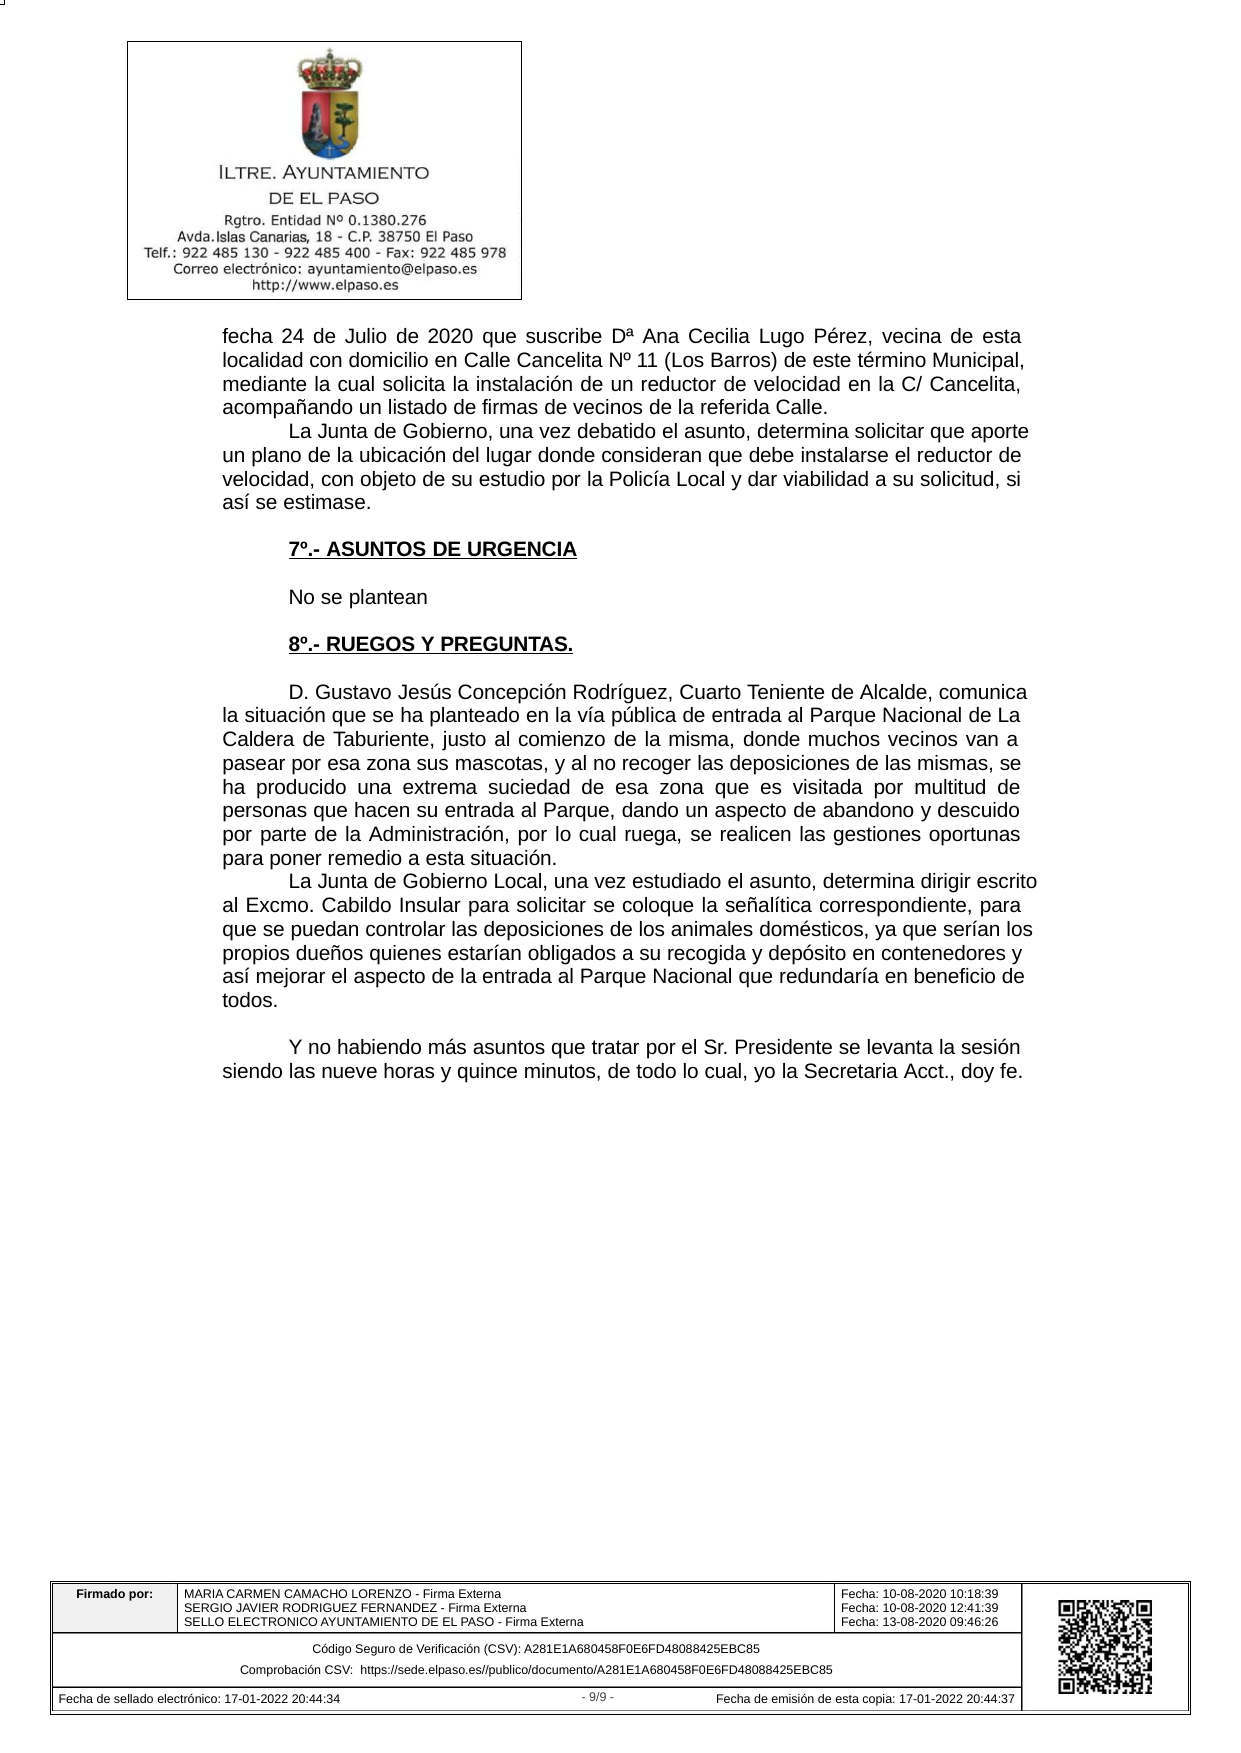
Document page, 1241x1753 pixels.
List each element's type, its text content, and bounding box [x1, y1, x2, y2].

text Fecha: 13-08-2020 09:46:26 [841, 1615, 1022, 1629]
text Fecha: 10-08-2020 10:18:39 [841, 1587, 1022, 1601]
text SELLO ELECTRONICO AYUNTAMIENTO DE EL PASO - Firma Externa [184, 1615, 613, 1629]
text Fecha de sellado electrónico: 17-01-2022 20:44:34 [58, 1692, 365, 1706]
text fecha 24 de Julio de 2020 que suscribe Dª Ana Cecilia Lugo Pérez, vecina de esta [222, 325, 1044, 348]
text La Junta de Gobierno, una vez debatido el asunto, determina solicitar que aporte [288, 420, 1044, 443]
text localidad con domicilio en Calle Cancelita Nº 11 (Los Barros) de este término Municipal, [222, 349, 1044, 372]
text No se plantean [288, 586, 601, 609]
text Comprobación CSV: https://sede.elpaso.es//publico/documento/A281E1A680458F0E6FD48088425EBC85 [240, 1663, 859, 1677]
text por parte de la Administración, por lo cual ruega, se realicen las gestiones oportunas [222, 823, 1044, 846]
text para poner remedio a esta situación. [222, 847, 1044, 870]
text velocidad, con objeto de su estudio por la Policía Local y dar viabilidad a su solicitud, si [222, 467, 1044, 491]
text 7 [288, 538, 300, 558]
text Fecha: 10-08-2020 12:41:39 [841, 1601, 1022, 1615]
text un plano de la ubicación del lugar donde consideran que debe instalarse el reductor de [222, 444, 1044, 467]
text Fecha de emisión de esta copia: 17-01-2022 20:44:37 [716, 1692, 1040, 1706]
text ha producido una extrema suciedad de esa zona que es visitada por multitud de [222, 776, 1044, 799]
text La Junta de Gobierno Local, una vez estudiado el asunto, determina dirigir escrito [288, 871, 1044, 894]
text personas que hacen su entrada al Parque, dando un aspecto de abandono y descuido [222, 799, 1044, 822]
text que se puedan controlar las deposiciones de los animales domésticos, ya que serían los [222, 918, 1044, 941]
picture [51, 1582, 1190, 1714]
text 8 [288, 633, 325, 656]
text pasear por esa zona sus mascotas, y al no recoger las deposiciones de las mismas, se [222, 752, 1044, 775]
text º.- RUEGOS Y PREGUNTAS. [325, 633, 601, 656]
text Caldera de Taburiente, justo al comienzo de la misma, donde muchos vecinos van a [222, 728, 1044, 751]
text todos. [222, 989, 1044, 1012]
text SERGIO JAVIER RODRIGUEZ FERNANDEZ - Firma Externa [184, 1601, 613, 1615]
text así mejorar el aspecto de la entrada al Parque Nacional que redundaría en beneficio de [222, 966, 1044, 989]
text D. Gustavo Jesús Concepción Rodríguez, Cuarto Teniente de Alcalde, comunica [288, 681, 1044, 704]
text mediante la cual solicita la instalación de un reductor de velocidad en la C/ Cancelita, [222, 373, 1044, 396]
text siendo las nueve horas y quince minutos, de todo lo cual, yo la Secretaria Acct., doy fe. [222, 1060, 1043, 1083]
text Y no habiendo más asuntos que tratar por el Sr. Presidente se levanta la sesión [288, 1036, 1043, 1059]
text MARIA CARMEN CAMACHO LORENZO - Firma Externa [184, 1587, 613, 1601]
text propios dueños quienes estarían obligados a su recogida y depósito en contenedores y [222, 942, 1044, 965]
text así se estimase. [222, 491, 1044, 514]
text al Excmo. Cabildo Insular para solicitar se coloque la señalítica correspondiente, para [222, 894, 1044, 917]
picture [128, 42, 521, 299]
text Firmado por: [76, 1587, 172, 1601]
text - 9/9 - [581, 1691, 633, 1705]
text Código Seguro de Verificación (CSV): A281E1A680458F0E6FD48088425EBC85 [312, 1642, 859, 1656]
text la situación que se ha planteado en la vía pública de entrada al Parque Nacional de La [222, 704, 1044, 727]
text º.- ASUNTOS DE URGENCIA [300, 538, 601, 561]
text acompañando un listado de firmas de vecinos de la referida Calle. [222, 396, 1044, 419]
